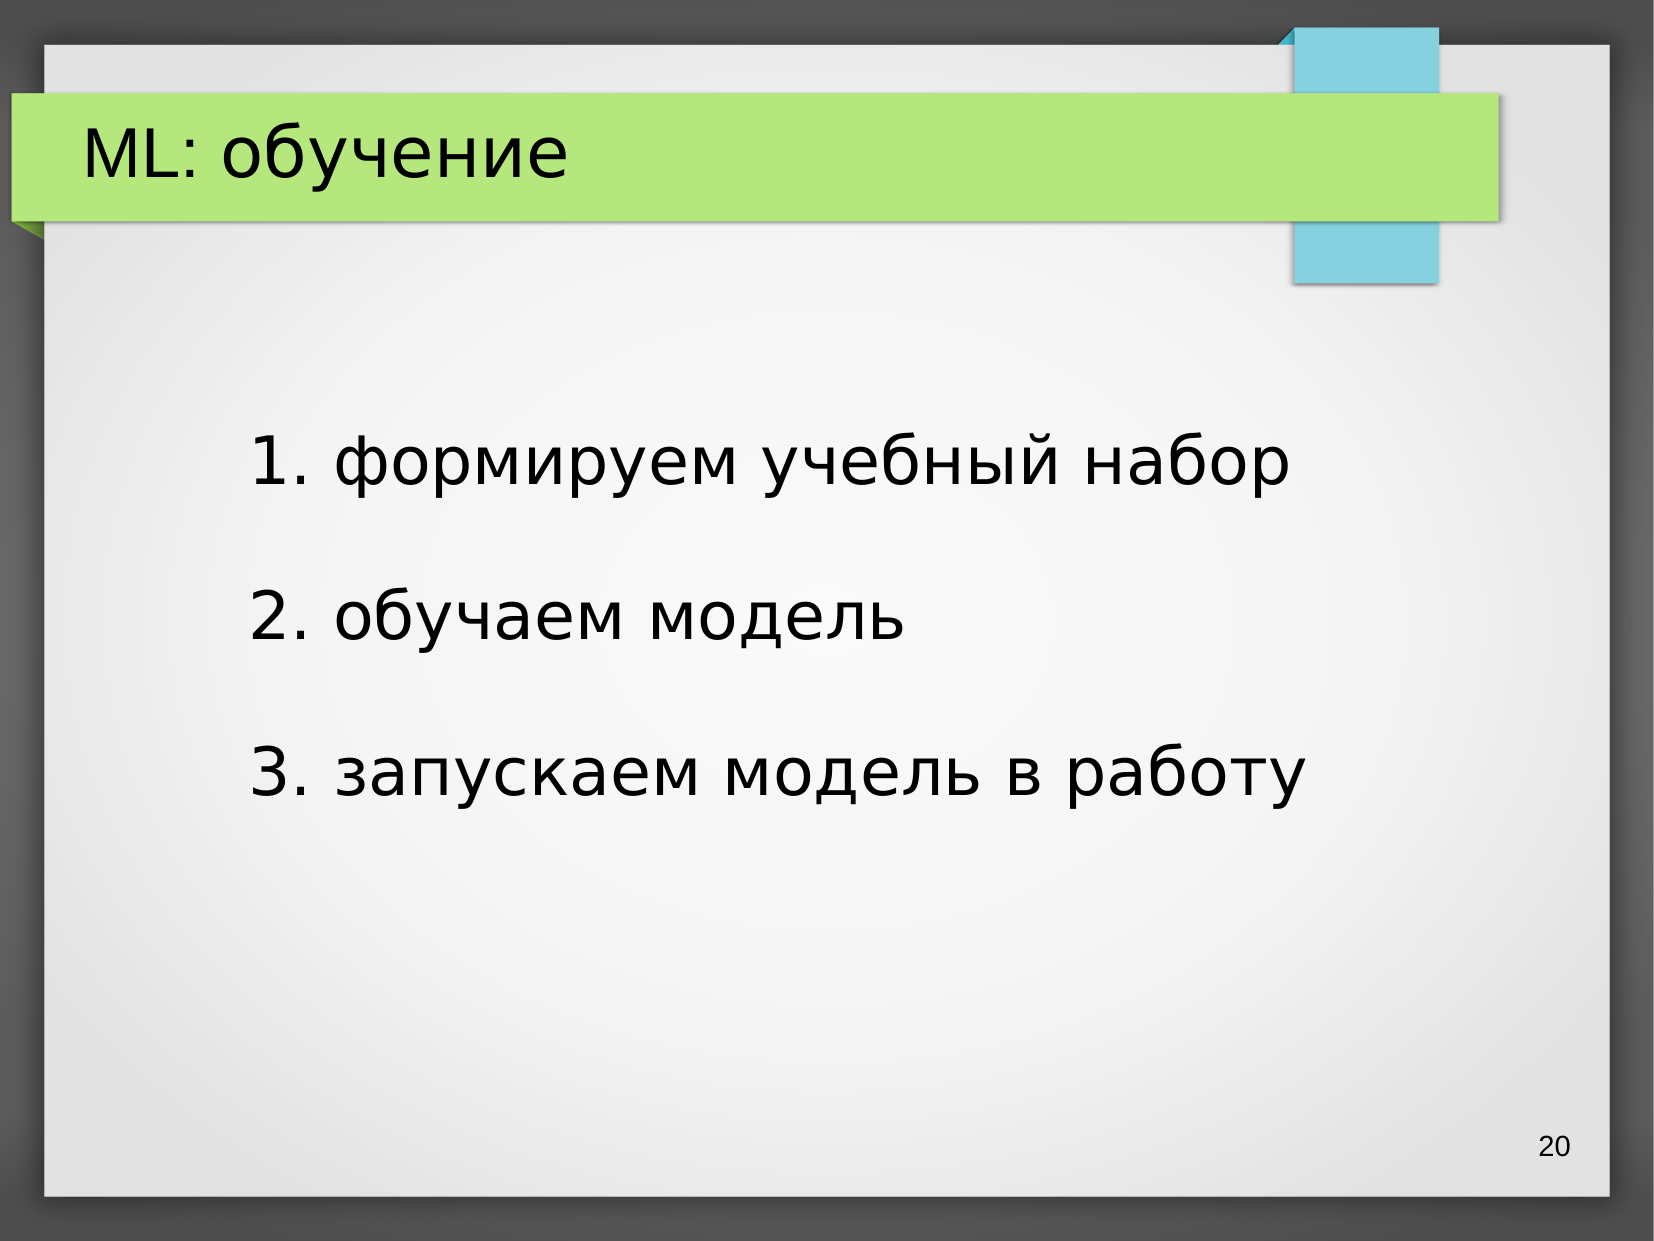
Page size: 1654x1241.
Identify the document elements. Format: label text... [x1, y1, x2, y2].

title ML: обучение [82, 49, 1571, 257]
picture [0, 0, 1654, 1241]
subtitle 1. формируем учебный набор 2. обучаем модель 3. запускаем модель в работу [248, 344, 1548, 967]
